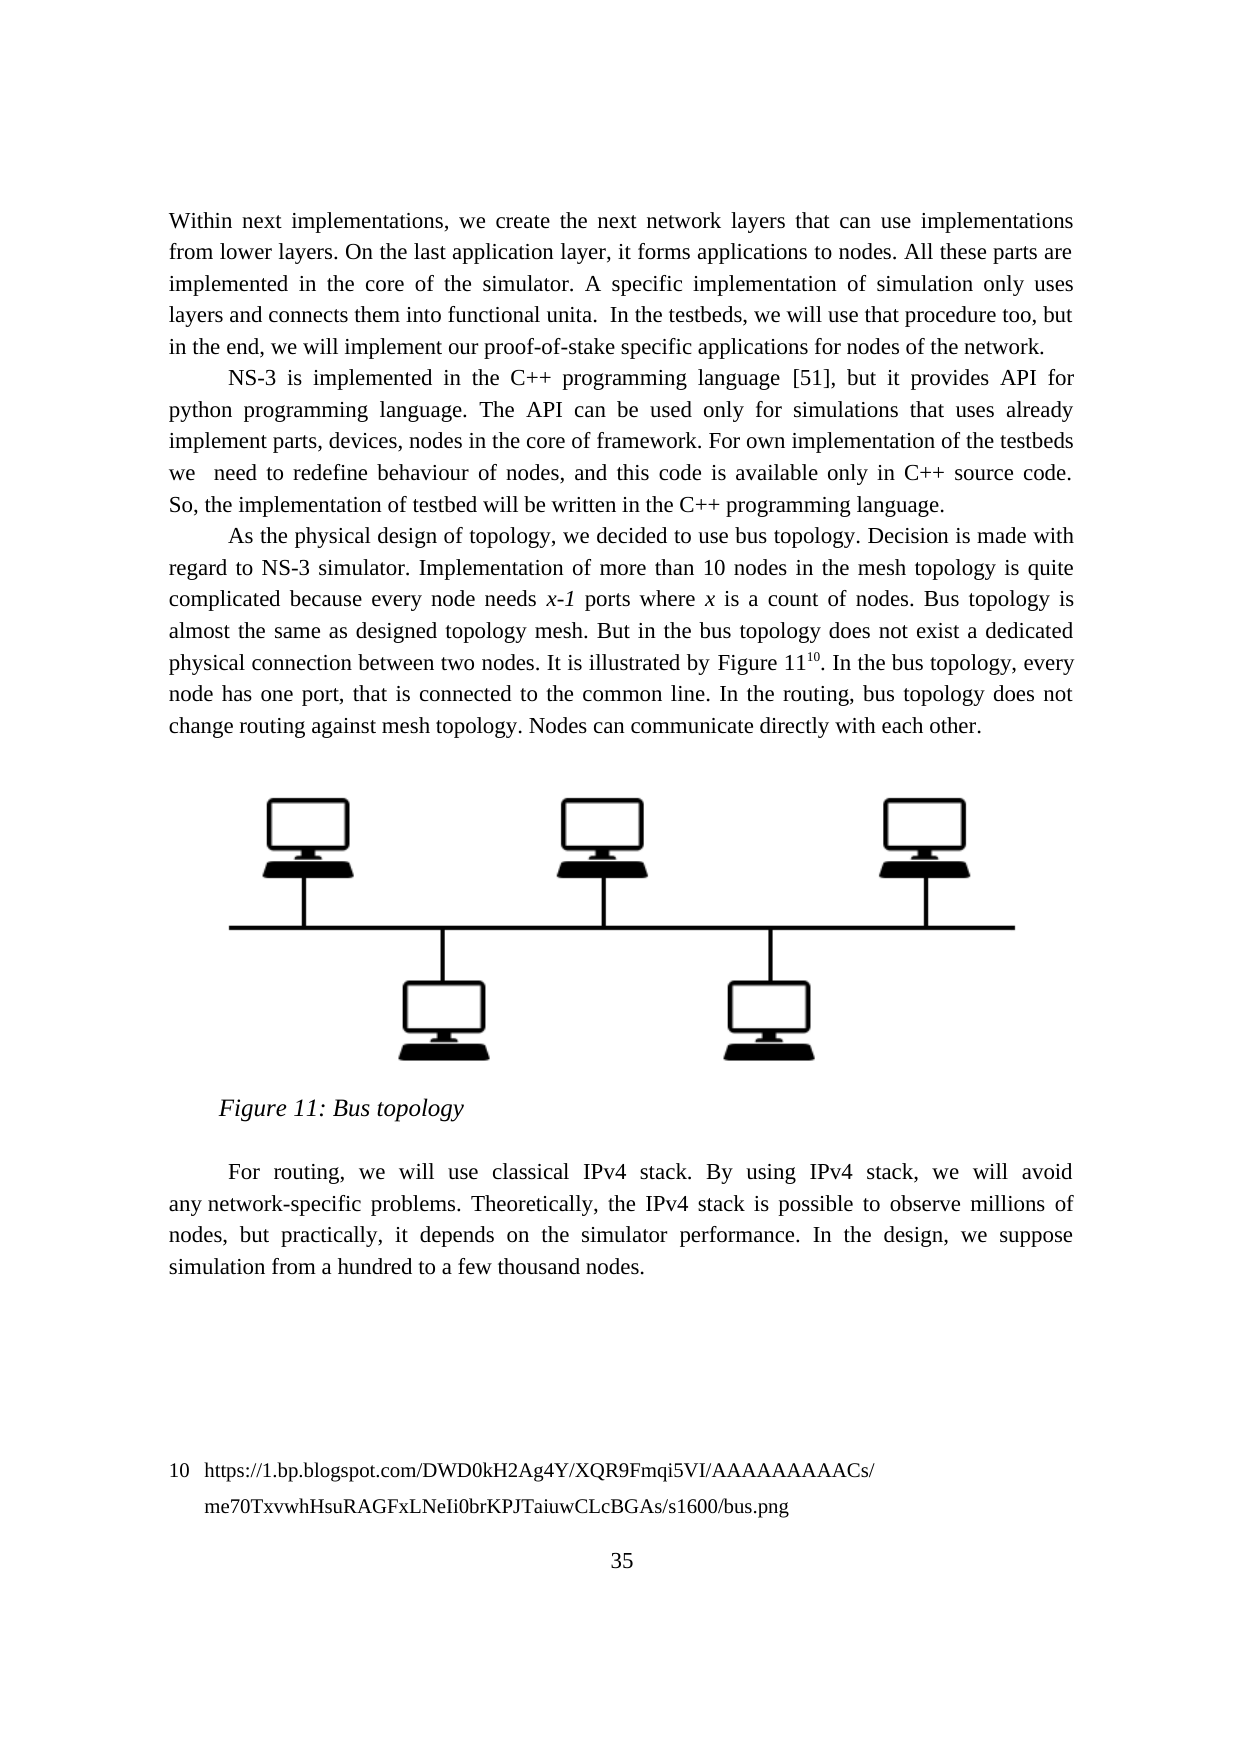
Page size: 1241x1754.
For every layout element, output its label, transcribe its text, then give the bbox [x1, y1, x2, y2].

text Within next implementations, we create the next network layers that can use implementations from lower layers. On the last application layer, it forms applications to nodes. All these parts are implemented in the core of the simulator. A specific implementation of simulation only uses layers and connects them into functional unita. In the testbeds, we will use that procedure too, but in the end, we will implement our proof-of-stake specific applications for nodes of the network. [169, 207, 1075, 359]
text https://1.bp.blogspot.com/DWD0kH2Ag4Y/XQR9Fmqi5VI/AAAAAAAAACs/me70TxvwhHsuRAGFxLNeIi0brKPJTaiuwCLcBGAs/s1600/bus.png [169, 1458, 1075, 1518]
text For routing, we will use classical IPv4 stack. By using IPv4 stack, we will avoid any network-specific problems. Theoretically, the IPv4 stack is possible to observe millions of nodes, but practically, it depends on the simulator performance. In the design, we suppose simulation from a hundred to a few thousand nodes. [169, 1158, 1075, 1279]
text As the physical design of topology, we decided to use bus topology. Decision is made with regard to NS-3 simulator. Implementation of more than 10 nodes in the mesh topology is quite complicated because every node needs x-1 ports where x is a count of nodes. Bus topology is almost the same as designed topology mesh. But in the bus topology does not exist a dedicated physical connection between two nodes. It is illustrated by Figure 11. In the bus topology, every node has one port, that is connected to the common line. In the routing, bus topology does not change routing against mesh topology. Nodes can communicate directly with each other. [169, 522, 1075, 738]
picture [218, 787, 1025, 1079]
text NS-3 is implemented in the C++ programming language [51], but it provides API for python programming language. The API can be used only for simulations that uses already implement parts, devices, nodes in the core of framework. For own implementation of the testbeds we need to redefine behaviour of nodes, and this code is available only in C++ source code. So, the implementation of testbed will be written in the C++ programming language. [169, 364, 1075, 517]
text Figure 11: Bus topology [219, 1079, 1025, 1121]
